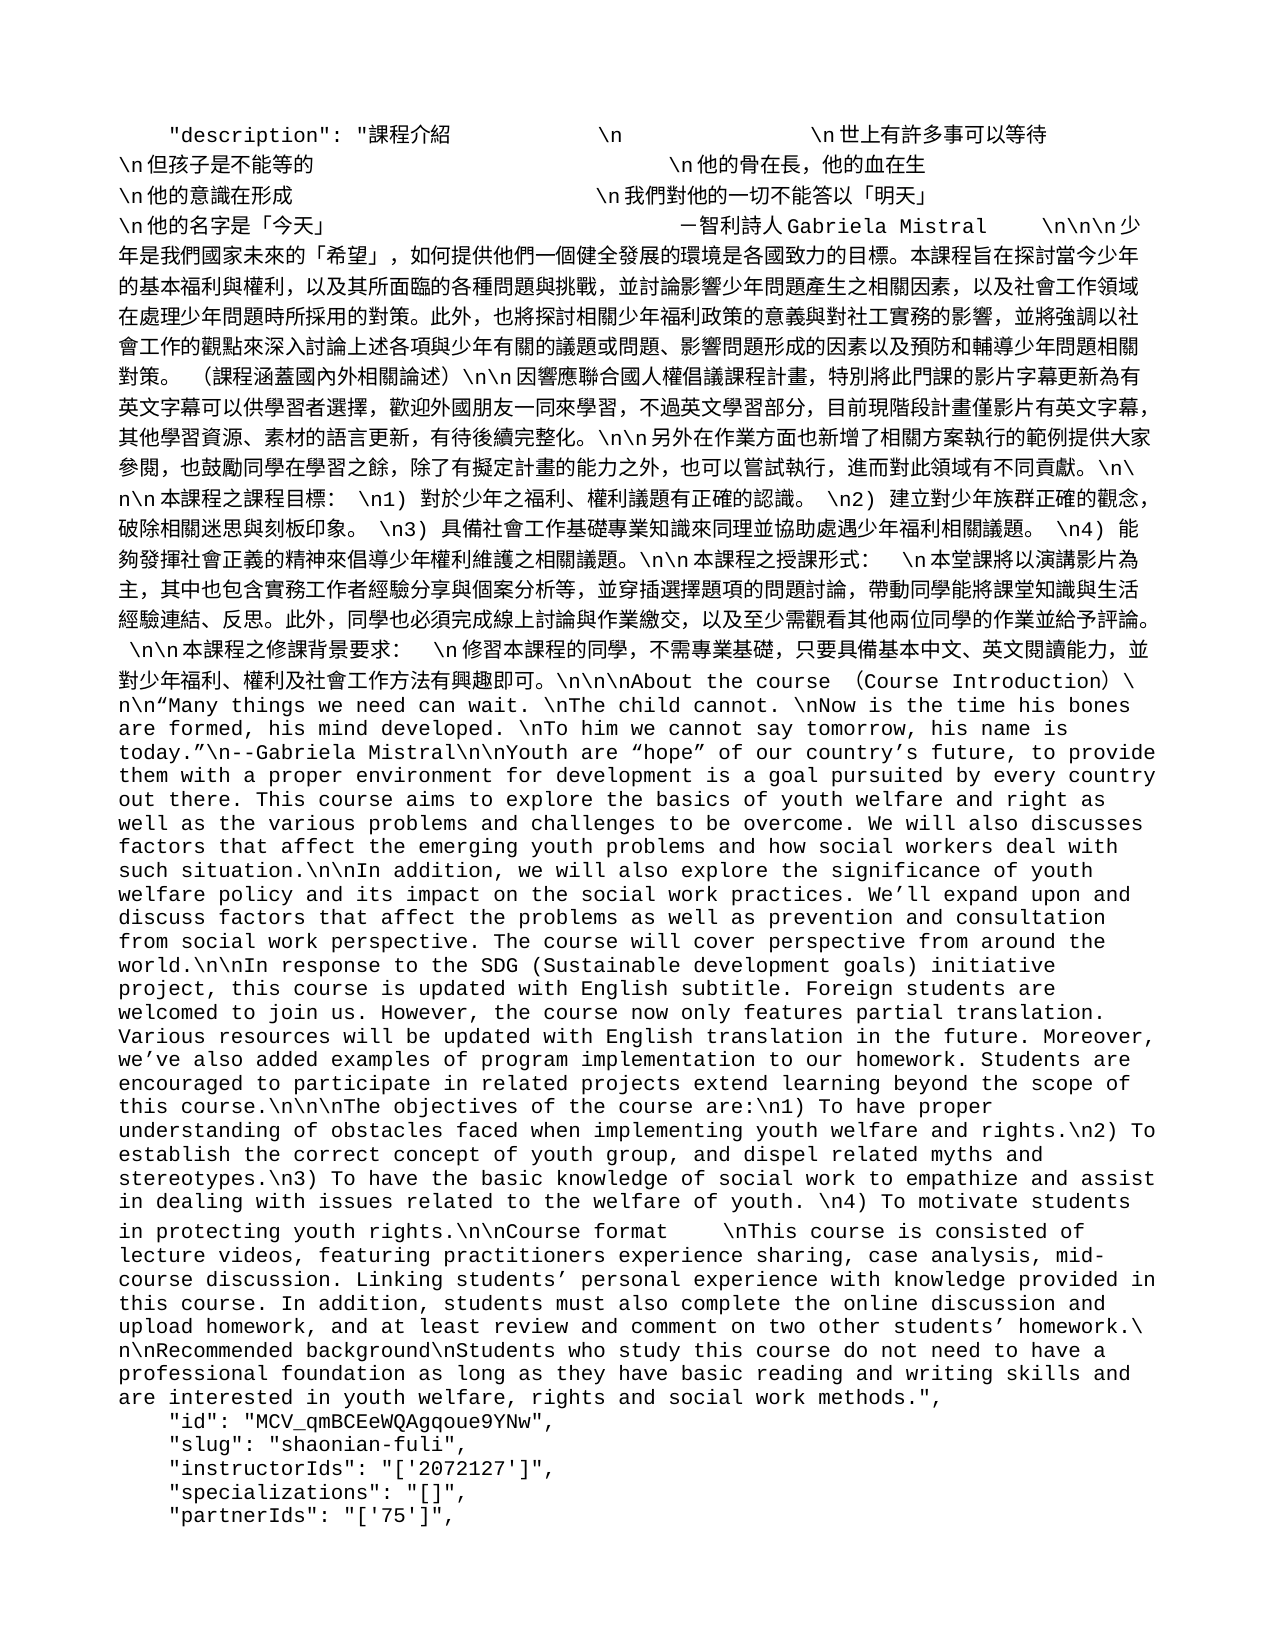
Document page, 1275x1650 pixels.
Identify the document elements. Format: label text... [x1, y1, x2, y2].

text "instructorIds": "['2072127']", [118, 1458, 1157, 1482]
text "description": "課程介紹 \n \n世上有許多事可以等待 \n但孩子是不能等的 \n他的骨在長，他的血在生 \n他的意識在形成 \n我們對他的一切不能答以「明天」 \n他的名字是「今天」 －智利詩人Gabriela Mistral \n\n\n少年是我們國家未來的「希望」，如何提供他們一個健全發展的環境是各國致力的目標。本課程旨在探討當今少年的基本福利與權利，以及其所面臨的各種問題與挑戰，並討論影響少年問題產生之相關因素，以及社會工作領域在處理少年問題時所採用的對策。此外，也將探討相關少年福利政策的意義與對社工實務的影響，並將強調以社會工作的觀點來深入討論上述各項與少年有關的議題或問題、影響問題形成的因素以及預防和輔導少年問題相關對策。 （課程涵蓋國內外相關論述）\n\n因響應聯合國人權倡議課程計畫，特別將此門課的影片字幕更新為有英文字幕可以供學習者選擇，歡迎外國朋友一同來學習，不過英文學習部分，目前現階段計畫僅影片有英文字幕，其他學習資源、素材的語言更新，有待後續完整化。\n\n另外在作業方面也新增了相關方案執行的範例提供大家參閱，也鼓勵同學在學習之餘，除了有擬定計畫的能力之外，也可以嘗試執行，進而對此領域有不同貢獻。\n\n\n本課程之課程目標： \n1) 對於少年之福利、權利議題有正確的認識。 \n2) 建立對少年族群正確的觀念，破除相關迷思與刻板印象。 \n3) 具備社會工作基礎專業知識來同理並協助處遇少年福利相關議題。 \n4) 能夠發揮社會正義的精神來倡導少年權利維護之相關議題。\n\n本課程之授課形式： \n本堂課將以演講影片為主，其中也包含實務工作者經驗分享與個案分析等，並穿插選擇題項的問題討論，帶動同學能將課堂知識與生活經驗連結、反思。此外，同學也必須完成線上討論與作業繳交，以及至少需觀看其他兩位同學的作業並給予評論。 \n\n本課程之修課背景要求： \n修習本課程的同學，不需專業基礎，只要具備基本中文、英文閱讀能力，並對少年福利、權利及社會工作方法有興趣即可。\n\n\nAbout the course （Course Introduction）\n\n“Many things we need can wait. \nThe child cannot. \nNow is the time his bones are formed, his mind developed. \nTo him we cannot say tomorrow, his name is today.”\n--Gabriela Mistral\n\nYouth are “hope” of our country’s future, to provide them with a proper environment for development is a goal pursuited by every country out there. This course aims to explore the basics of youth welfare and right as well as the various problems and challenges to be overcome. We will also discusses factors that affect the emerging youth problems and how social workers deal with such situation.\n\nIn addition, we will also explore the significance of youth welfare policy and its impact on the social work practices. We’ll expand upon and discuss factors that affect the problems as well as prevention and consultation from social work perspective. The course will cover perspective from around the world.\n\nIn response to the SDG (Sustainable development goals) initiative project, this course is updated with English subtitle. Foreign students are welcomed to join us. However, the course now only features partial translation. Various resources will be updated with English translation in the future. Moreover, we’ve also added examples of program implementation to our homework. Students are encouraged to participate in related projects extend learning beyond the scope of this course.\n\n\nThe objectives of the course are:\n1) To have proper understanding of obstacles faced when implementing youth welfare and rights.\n2) To establish the correct concept of youth group, and dispel related myths and stereotypes.\n3) To have the basic knowledge of social work to empathize and assist in dealing with issues related to the welfare of youth. \n4) To motivate students in protecting youth rights.\n\nCourse format \nThis course is consisted of lecture videos, featuring practitioners experience sharing, case analysis, mid-course discussion. Linking students’ personal experience with knowledge provided in this course. In addition, students must also complete the online discussion and upload homework, and at least review and comment on two other students’ homework.\n\nRecommended background\nStudents who study this course do not need to have a professional foundation as long as they have basic reading and writing skills and are interested in youth welfare, rights and social work methods.", [118, 118, 1157, 1411]
text "specializations": "[]", [118, 1482, 1157, 1505]
text "slug": "shaonian-fuli", [118, 1434, 1157, 1458]
text "partnerIds": "['75']", [118, 1505, 1157, 1529]
text "id": "MCV_qmBCEeWQAgqoue9YNw", [118, 1411, 1157, 1434]
